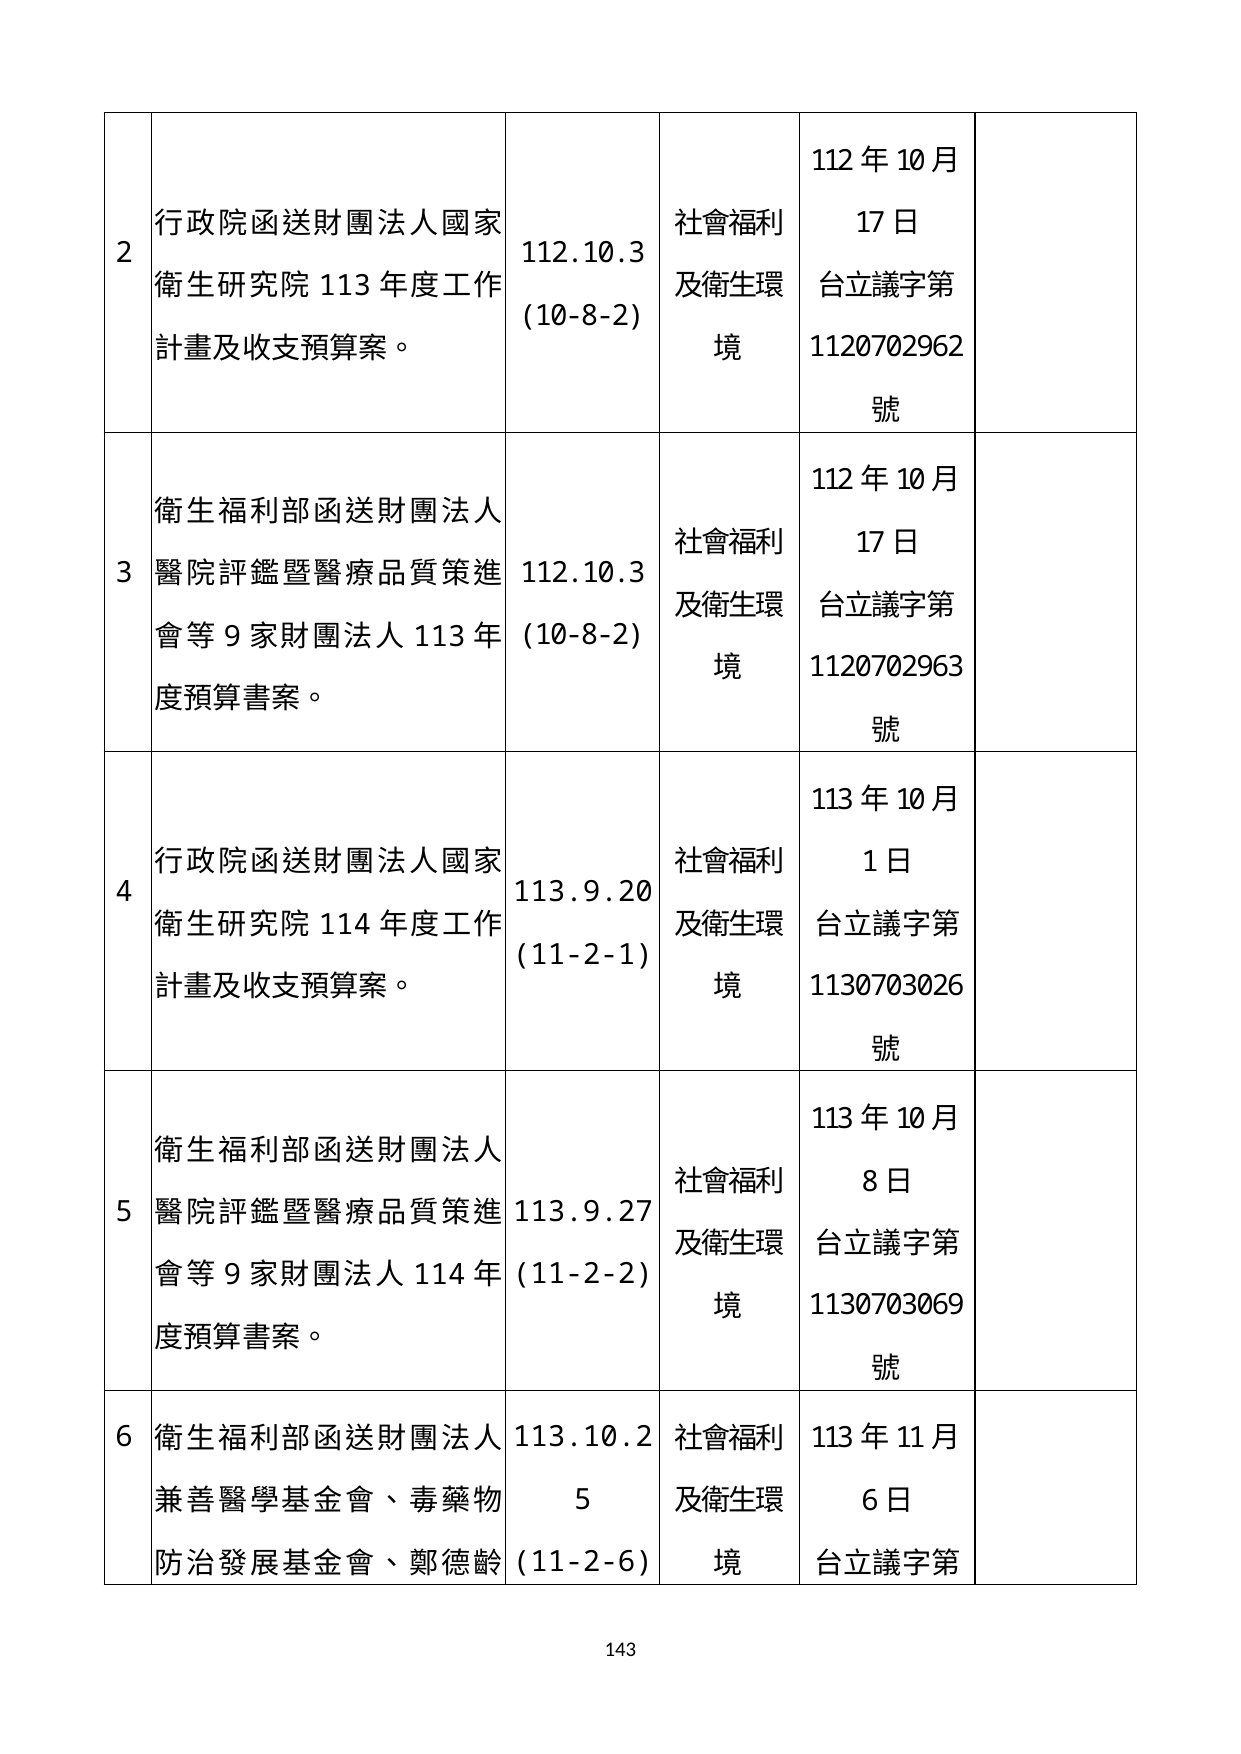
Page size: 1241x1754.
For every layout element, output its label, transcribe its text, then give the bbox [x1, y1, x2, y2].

table_cell 113年11月6日 台立議字第 [800, 1391, 974, 1584]
table_cell 社會福利及衛生環境 [660, 433, 799, 751]
table_cell 社會福利及衛生環境 [660, 113, 799, 432]
table_cell 113年10月8日 台立議字第1130703069號 [800, 1071, 974, 1390]
table_cell 衛生福利部函送財團法人兼善醫學基金會、毒藥物防治發展基金會、鄭德齡 [152, 1391, 505, 1584]
table_cell [976, 113, 1136, 432]
table_cell [105, 1071, 151, 1390]
table_cell [976, 433, 1136, 751]
table_cell [976, 752, 1136, 1070]
table_cell [105, 433, 151, 751]
table_cell 社會福利及衛生環境 [660, 752, 799, 1070]
table_cell 113.9.27 (11-2-2) [506, 1071, 659, 1390]
table_cell 行政院函送財團法人國家衛生研究院113年度工作計畫及收支預算案。 [152, 113, 505, 432]
table_cell [105, 752, 151, 1070]
table_cell [976, 1391, 1136, 1584]
table_cell 衛生福利部函送財團法人醫院評鑑暨醫療品質策進會等9家財團法人113年度預算書案。 [152, 433, 505, 751]
table_cell 社會福利及衛生環境 [660, 1391, 799, 1584]
table_cell 行政院函送財團法人國家衛生研究院114年度工作計畫及收支預算案。 [152, 752, 505, 1070]
table_cell 113.10.25 (11-2-6) [506, 1391, 659, 1584]
table_cell 113.9.20 (11-2-1) [506, 752, 659, 1070]
table_cell [976, 1071, 1136, 1390]
table_cell 社會福利及衛生環境 [660, 1071, 799, 1390]
table_cell [105, 113, 151, 432]
table_cell 112年10月17日 台立議字第1120702962號 [800, 113, 974, 432]
table_cell 衛生福利部函送財團法人醫院評鑑暨醫療品質策進會等9家財團法人114年度預算書案。 [152, 1071, 505, 1390]
table_cell 113年10月1日 台立議字第1130703026號 [800, 752, 974, 1070]
table_cell [105, 1391, 151, 1584]
table_cell 112年10月17日 台立議字第1120702963號 [800, 433, 974, 751]
table_cell 112.10.3 (10-8-2) [506, 433, 659, 751]
table_cell 112.10.3 (10-8-2) [506, 113, 659, 432]
